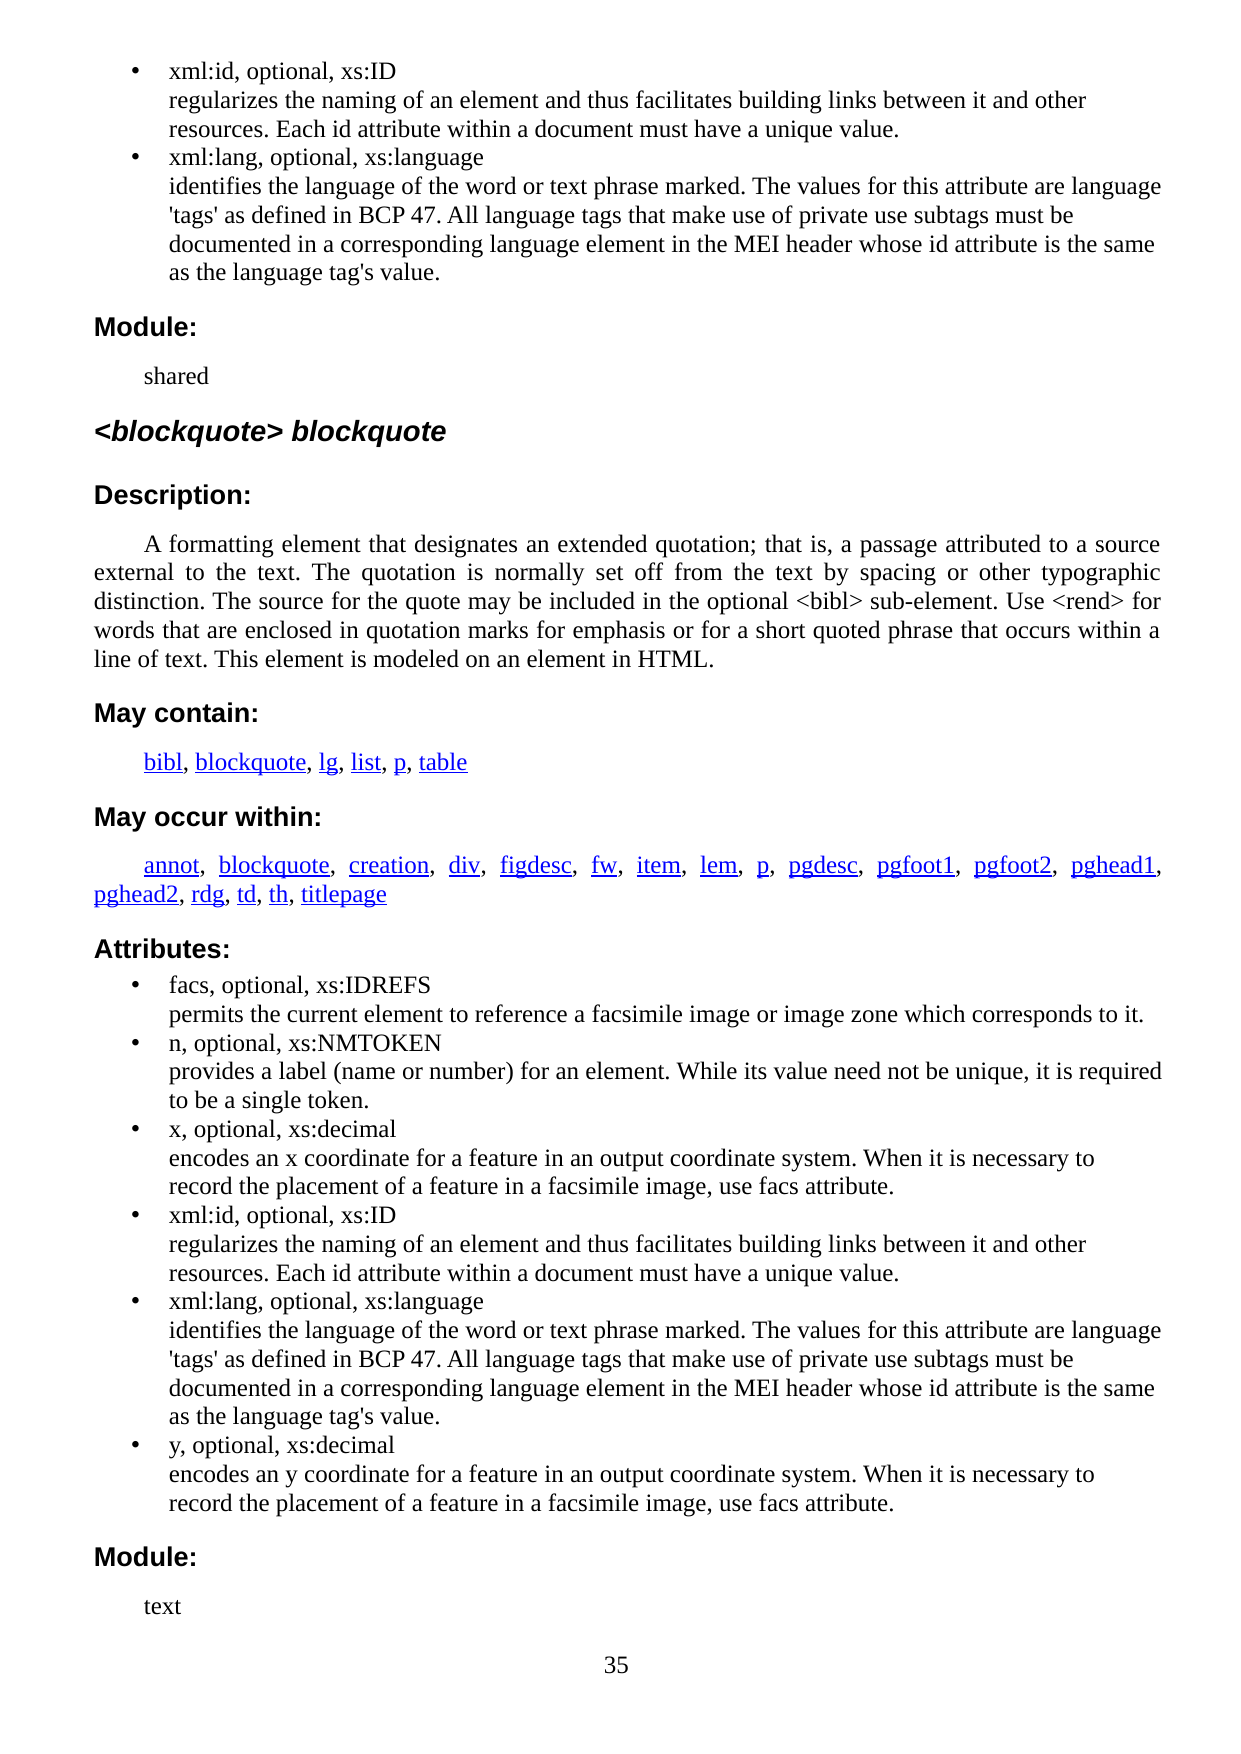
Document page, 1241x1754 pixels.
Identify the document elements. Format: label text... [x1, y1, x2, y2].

list x, optional, xs:decimal encodes an x coordinate for a feature in an output coordinate system. When it is necessary to record the placement of a feature in a facsimile image, use facs attribute. [131, 1114, 1162, 1200]
text bibl, blockquote, lg, list, p, table [94, 747, 1162, 776]
list xml:id, optional, xs:ID regularizes the naming of an element and thus facilitates building links between it and other resources. Each id attribute within a document must have a unique value. [131, 1200, 1162, 1286]
subtitle Module: [94, 311, 1162, 342]
subtitle May occur within: [94, 801, 1162, 832]
subtitle Module: [94, 1541, 1162, 1573]
list xml:lang, optional, xs:language identifies the language of the word or text phrase marked. The values for this attribute are language 'tags' as defined in BCP 47. All language tags that make use of private use subtags must be documented in a corresponding language element in the MEI header whose id attribute is the same as the language tag's value. [131, 1286, 1162, 1430]
list facs, optional, xs:IDREFS permits the current element to reference a facsimile image or image zone which corresponds to it. [131, 970, 1162, 1028]
subtitle Description: [94, 479, 1162, 511]
list n, optional, xs:NMTOKEN provides a label (name or number) for an element. While its value need not be unique, it is required to be a single token. [131, 1028, 1162, 1114]
text A formatting element that designates an extended quotation; that is, a passage attributed to a source external to the text. The quotation is normally set off from the text by spacing or other typographic distinction. The source for the quote may be included in the optional <bibl> sub-element. Use <rend> for words that are enclosed in quotation marks for emphasis or for a short quoted phrase that occurs within a line of text. This element is modeled on an element in HTML. [94, 529, 1162, 672]
list xml:lang, optional, xs:language identifies the language of the word or text phrase marked. The values for this attribute are language 'tags' as defined in BCP 47. All language tags that make use of private use subtags must be documented in a corresponding language element in the MEI header whose id attribute is the same as the language tag's value. [131, 142, 1162, 286]
subtitle May contain: [94, 697, 1162, 729]
text shared [94, 361, 1162, 389]
subtitle <blockquote> blockquote [94, 414, 1162, 448]
list xml:id, optional, xs:ID regularizes the naming of an element and thus facilitates building links between it and other resources. Each id attribute within a document must have a unique value. [131, 56, 1162, 142]
text text [94, 1591, 1162, 1620]
subtitle Attributes: [94, 933, 1162, 964]
text annot, blockquote, creation, div, figdesc, fw, item, lem, p, pgdesc, pgfoot1, pgfoot2, pghead1, pghead2, rdg, td, th, titlepage [94, 850, 1162, 908]
list y, optional, xs:decimal encodes an y coordinate for a feature in an output coordinate system. When it is necessary to record the placement of a feature in a facsimile image, use facs attribute. [131, 1430, 1162, 1516]
